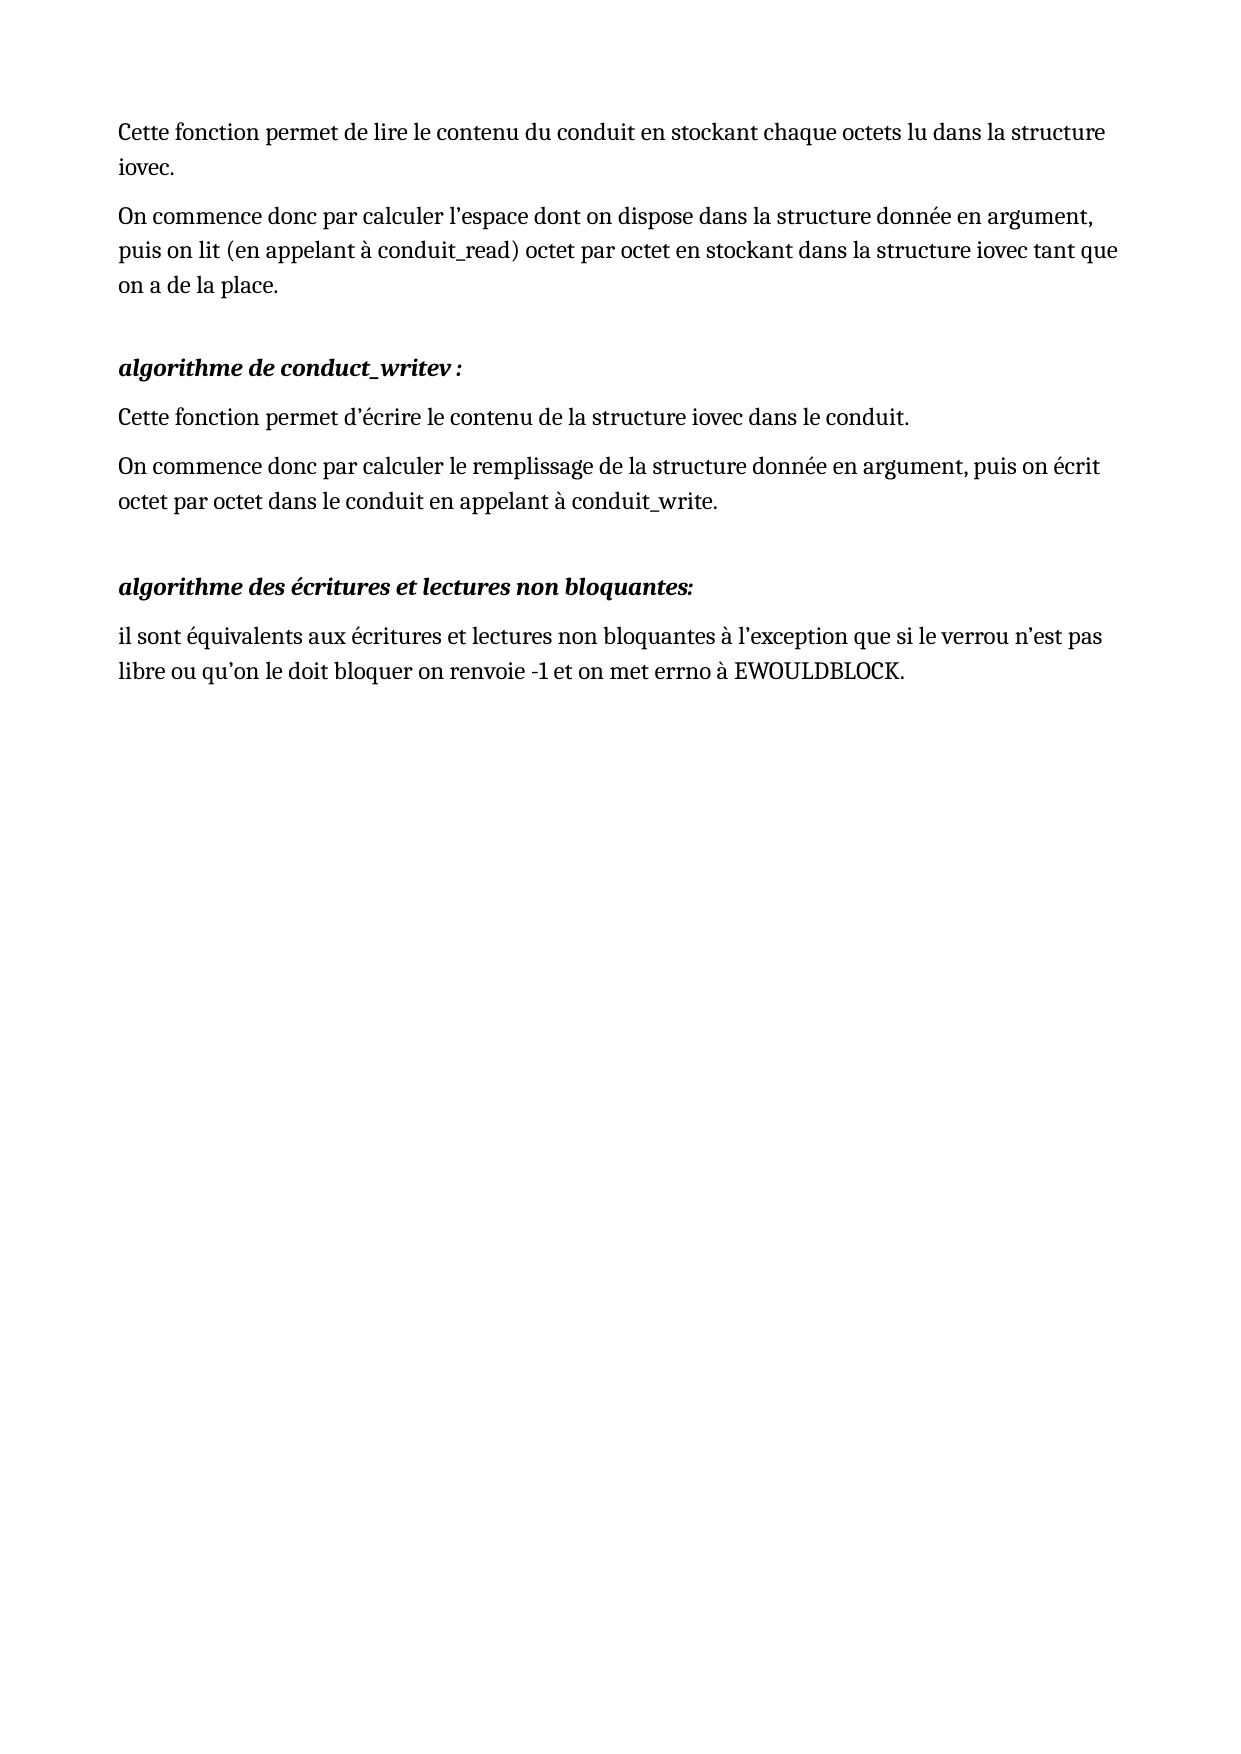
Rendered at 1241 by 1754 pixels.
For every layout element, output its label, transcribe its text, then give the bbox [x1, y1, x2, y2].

text On commence donc par calculer le remplissage de la structure donnée en argument, puis on écrit octet par octet dans le conduit en appelant à conduit_write. [118, 452, 1122, 516]
text On commence donc par calculer l’espace dont on dispose dans la structure donnée en argument, puis on lit (en appelant à conduit_read) octet par octet en stockant dans la structure iovec tant que on a de la place. [118, 202, 1122, 299]
text Cette fonction permet d’écrire le contenu de la structure iovec dans le conduit. [118, 403, 1122, 432]
text algorithme de conduct_writev : [118, 354, 1122, 383]
text algorithme des écritures et lectures non bloquantes: [118, 573, 1122, 602]
text Cette fonction permet de lire le contenu du conduit en stockant chaque octets lu dans la structure iovec. [118, 118, 1122, 181]
text il sont équivalents aux écritures et lectures non bloquantes à l’exception que si le verrou n’est pas libre ou qu’on le doit bloquer on renvoie -1 et on met errno à EWOULDBLOCK. [118, 622, 1122, 685]
